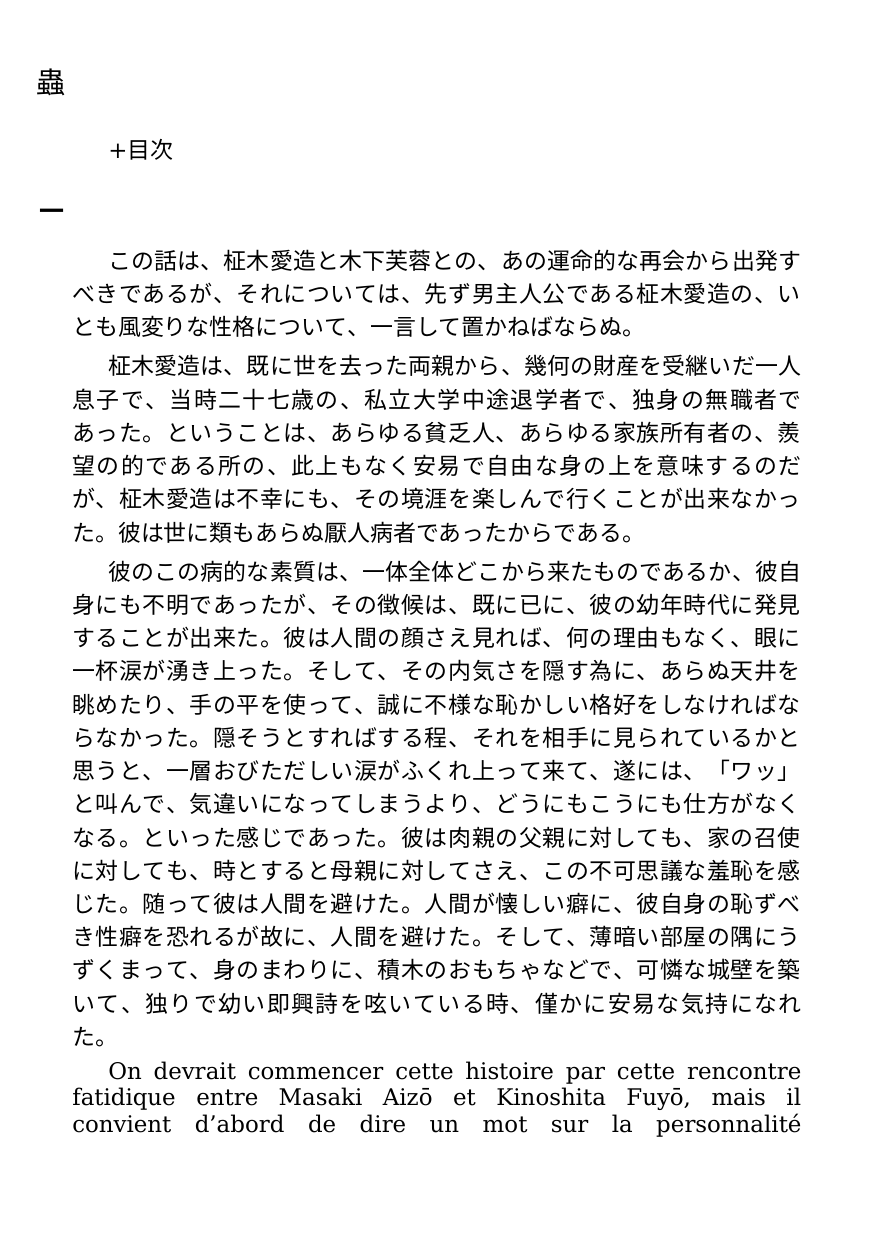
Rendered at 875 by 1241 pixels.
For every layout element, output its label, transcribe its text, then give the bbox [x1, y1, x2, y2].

text On devrait commencer cette histoire par cette rencontre fatidique entre Masaki Aizō et Kinoshita Fuyō, mais il convient d’abord de dire un mot sur la personnalité [72, 1058, 802, 1138]
text 彼のこの病的な素質は、一体全体どこから来たものであるか、彼自身にも不明であったが、その徴候は、既に已に、彼の幼年時代に発見することが出来た。彼は人間の顔さえ見れば、何の理由もなく、眼に一杯涙が湧き上った。そして、その内気さを隠す為に、あらぬ天井を眺めたり、手の平を使って、誠に不様な恥かしい格好をしなければならなかった。隠そうとすればする程、それを相手に見られているかと思うと、一層おびただしい涙がふくれ上って来て、遂には、「ワッ」と叫んで、気違いになってしまうより、どうにもこうにも仕方がなくなる。といった感じであった。彼は肉親の父親に対しても、家の召使に対しても、時とすると母親に対してさえ、この不可思議な羞恥を感じた。随って彼は人間を避けた。人間が懐しい癖に、彼自身の恥ずべき性癖を恐れるが故に、人間を避けた。そして、薄暗い部屋の隅にうずくまって、身のまわりに、積木のおもちゃなどで、可憐な城壁を築いて、独りで幼い即興詩を呟いている時、僅かに安易な気持になれた。 [72, 553, 802, 1052]
text この話は、柾木愛造と木下芙蓉との、あの運命的な再会から出発すべきであるが、それについては、先ず男主人公である柾木愛造の、いとも風変りな性格について、一言して置かねばならぬ。 [72, 243, 802, 342]
subtitle 一 [36, 188, 838, 231]
text 柾木愛造は、既に世を去った両親から、幾何の財産を受継いだ一人息子で、当時二十七歳の、私立大学中途退学者で、独身の無職者であった。ということは、あらゆる貧乏人、あらゆる家族所有者の、羨望の的である所の、此上もなく安易で自由な身の上を意味するのだが、柾木愛造は不幸にも、その境涯を楽しんで行くことが出来なかった。彼は世に類もあらぬ厭人病者であったからである。 [72, 348, 802, 548]
subtitle 蟲 [36, 60, 838, 102]
text +目次 [72, 132, 802, 165]
